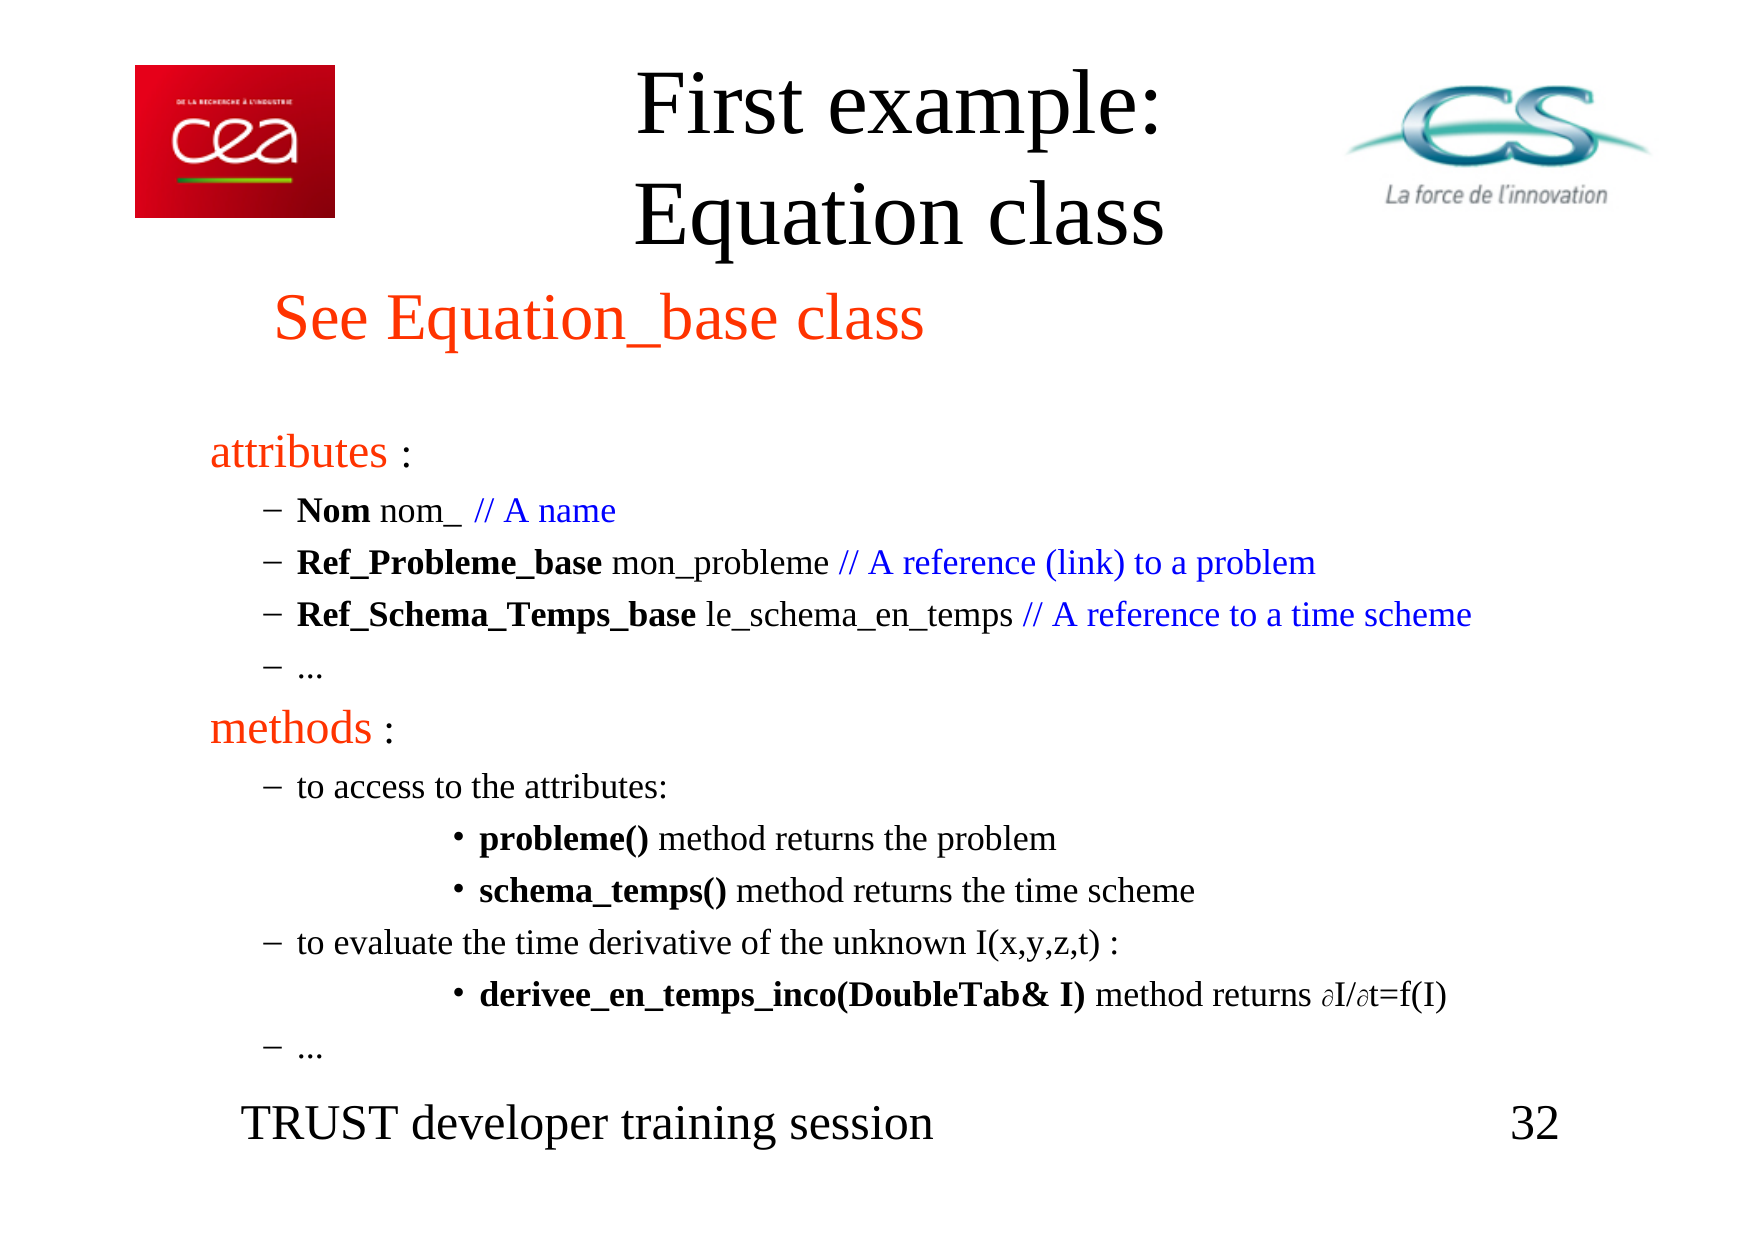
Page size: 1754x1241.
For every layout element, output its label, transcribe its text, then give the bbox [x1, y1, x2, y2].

picture [1576, 73, 1662, 218]
list See Equation_base class [257, 264, 1608, 413]
picture [135, 65, 224, 218]
title First example: Equation class [224, 34, 1576, 271]
list attributes : Nom nom_ // A name Ref_Probleme_base mon_probleme // A reference (link) to a problem Ref_Schema_Temps_base le_schema_en_temps // A reference to a time scheme ... methods : to access to the attributes: probleme() method returns the problem schema_temps() method returns the time scheme to evaluate the time derivative of the unknown I(x,y,z,t) : derivee_en_temps_inco(DoubleTab& I) method returns ¶I/¶t=f(I) ... [194, 412, 1546, 1087]
